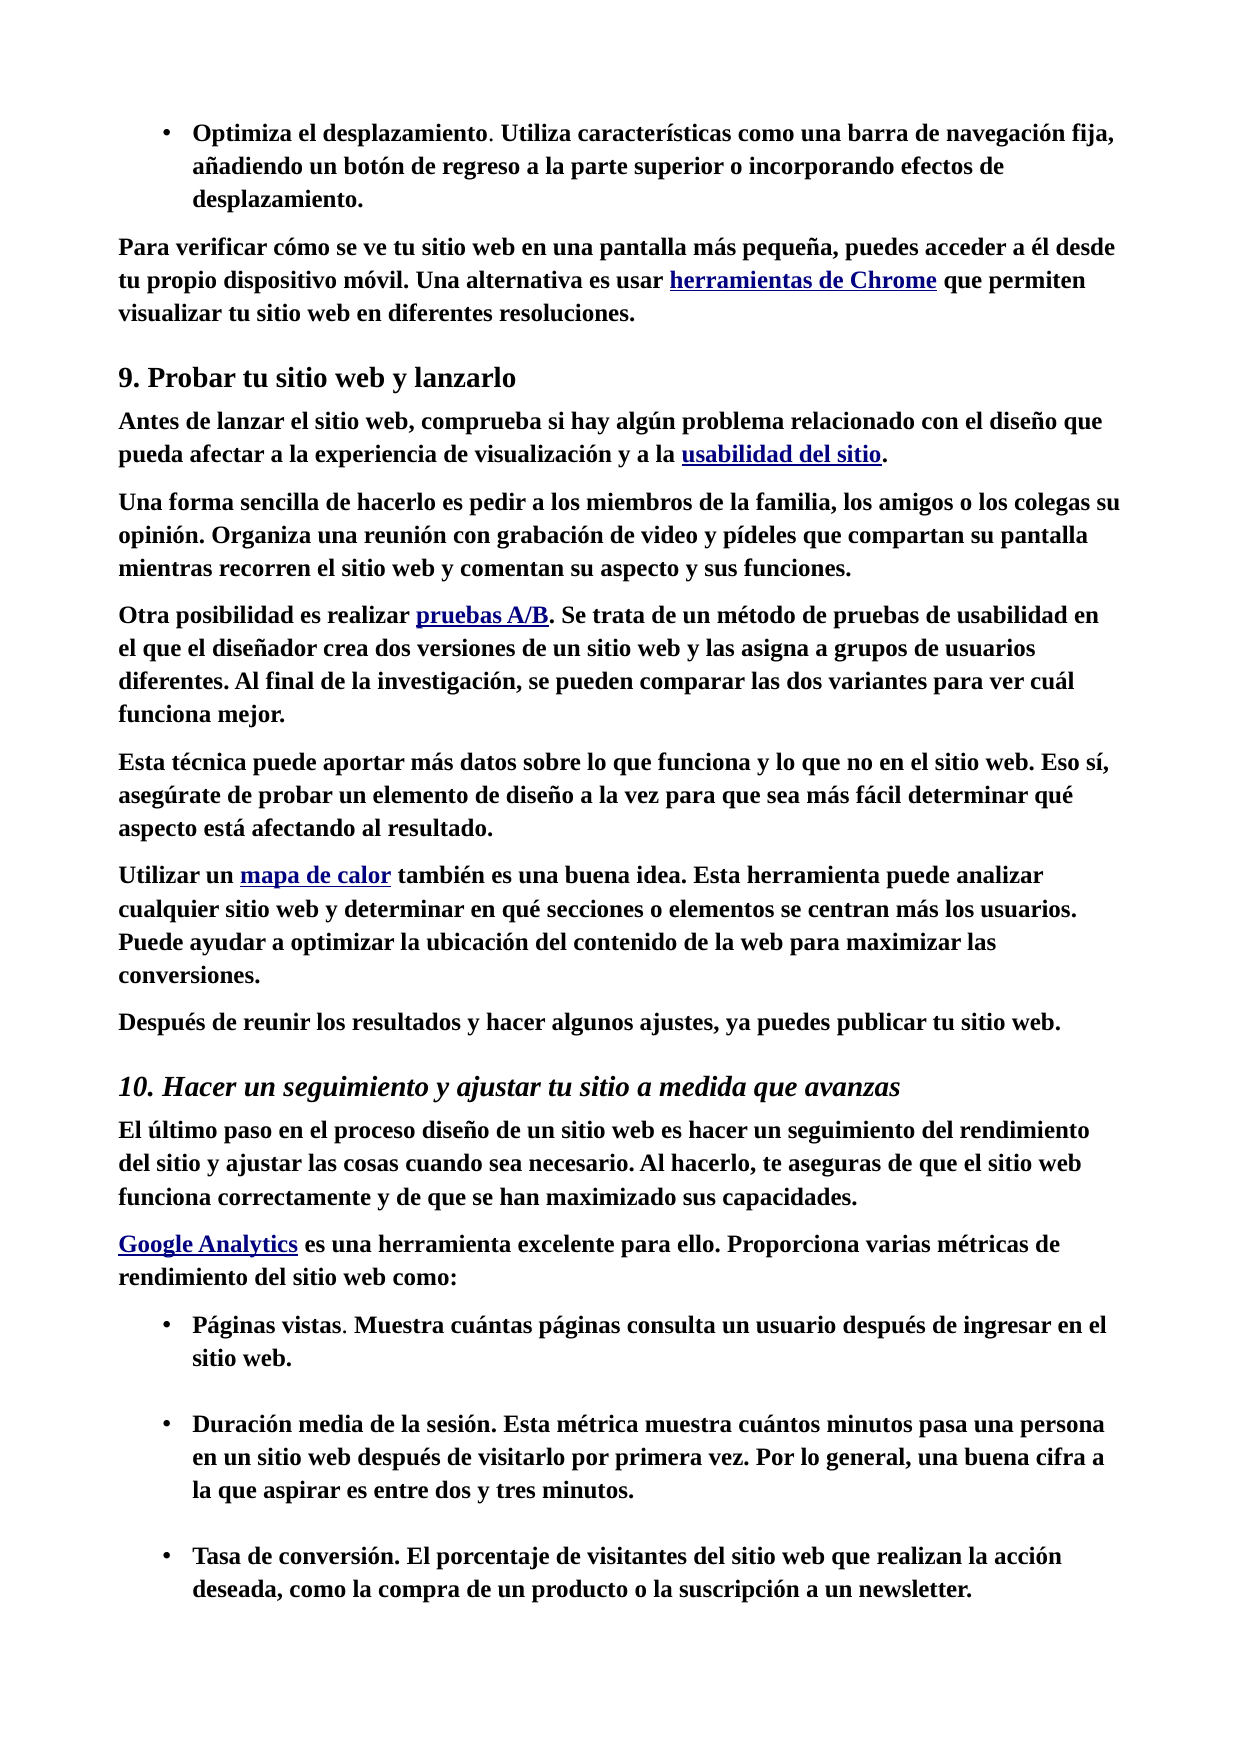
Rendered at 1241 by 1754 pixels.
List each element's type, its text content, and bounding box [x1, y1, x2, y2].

text Antes de lanzar el sitio web, comprueba si hay algún problema relacionado con el diseño que pueda afectar a la experiencia de visualización y a la usabilidad del sitio. [118, 406, 1122, 468]
text Esta técnica puede aportar más datos sobre lo que funciona y lo que no en el sitio web. Eso sí, asegúrate de probar un elemento de diseño a la vez para que sea más fácil determinar qué aspecto está afectando al resultado. [118, 747, 1122, 842]
list Tasa de conversión. El porcentaje de visitantes del sitio web que realizan la acción deseada, como la compra de un producto o la suscripción a un newsletter. [162, 1541, 1122, 1603]
subtitle 10. Hacer un seguimiento y ajustar tu sitio a medida que avanzas [118, 1069, 1122, 1103]
text Otra posibilidad es realizar pruebas A/B. Se trata de un método de pruebas de usabilidad en el que el diseñador crea dos versiones de un sitio web y las asigna a grupos de usuarios diferentes. Al final de la investigación, se pueden comparar las dos variantes para ver cuál funciona mejor. [118, 600, 1122, 728]
text Después de reunir los resultados y hacer algunos ajustes, ya puedes publicar tu sitio web. [118, 1007, 1122, 1036]
text Una forma sencilla de hacerlo es pedir a los miembros de la familia, los amigos o los colegas su opinión. Organiza una reunión con grabación de video y pídeles que compartan su pantalla mientras recorren el sitio web y comentan su aspecto y sus funciones. [118, 487, 1122, 581]
text El último paso en el proceso diseño de un sitio web es hacer un seguimiento del rendimiento del sitio y ajustar las cosas cuando sea necesario. Al hacerlo, te aseguras de que el sitio web funciona correctamente y de que se han maximizado sus capacidades. [118, 1116, 1122, 1210]
list Optimiza el desplazamiento. Utiliza características como una barra de navegación fija, añadiendo un botón de regreso a la parte superior o incorporando efectos de desplazamiento. [162, 118, 1122, 213]
list Páginas vistas. Muestra cuántas páginas consulta un usuario después de ingresar en el sitio web. [162, 1310, 1122, 1372]
text Google Analytics es una herramienta excelente para ello. Proporciona varias métricas de rendimiento del sitio web como: [118, 1229, 1122, 1291]
text Para verificar cómo se ve tu sitio web en una pantalla más pequeña, puedes acceder a él desde tu propio dispositivo móvil. Una alternativa es usar herramientas de Chrome que permiten visualizar tu sitio web en diferentes resoluciones. [118, 232, 1122, 327]
subtitle 9. Probar tu sitio web y lanzarlo [118, 360, 1122, 393]
list Duración media de la sesión. Esta métrica muestra cuántos minutos pasa una persona en un sitio web después de visitarlo por primera vez. Por lo general, una buena cifra a la que aspirar es entre dos y tres minutos. [162, 1409, 1122, 1504]
text Utilizar un mapa de calor también es una buena idea. Esta herramienta puede analizar cualquier sitio web y determinar en qué secciones o elementos se centran más los usuarios. Puede ayudar a optimizar la ubicación del contenido de la web para maximizar las conversiones. [118, 861, 1122, 988]
